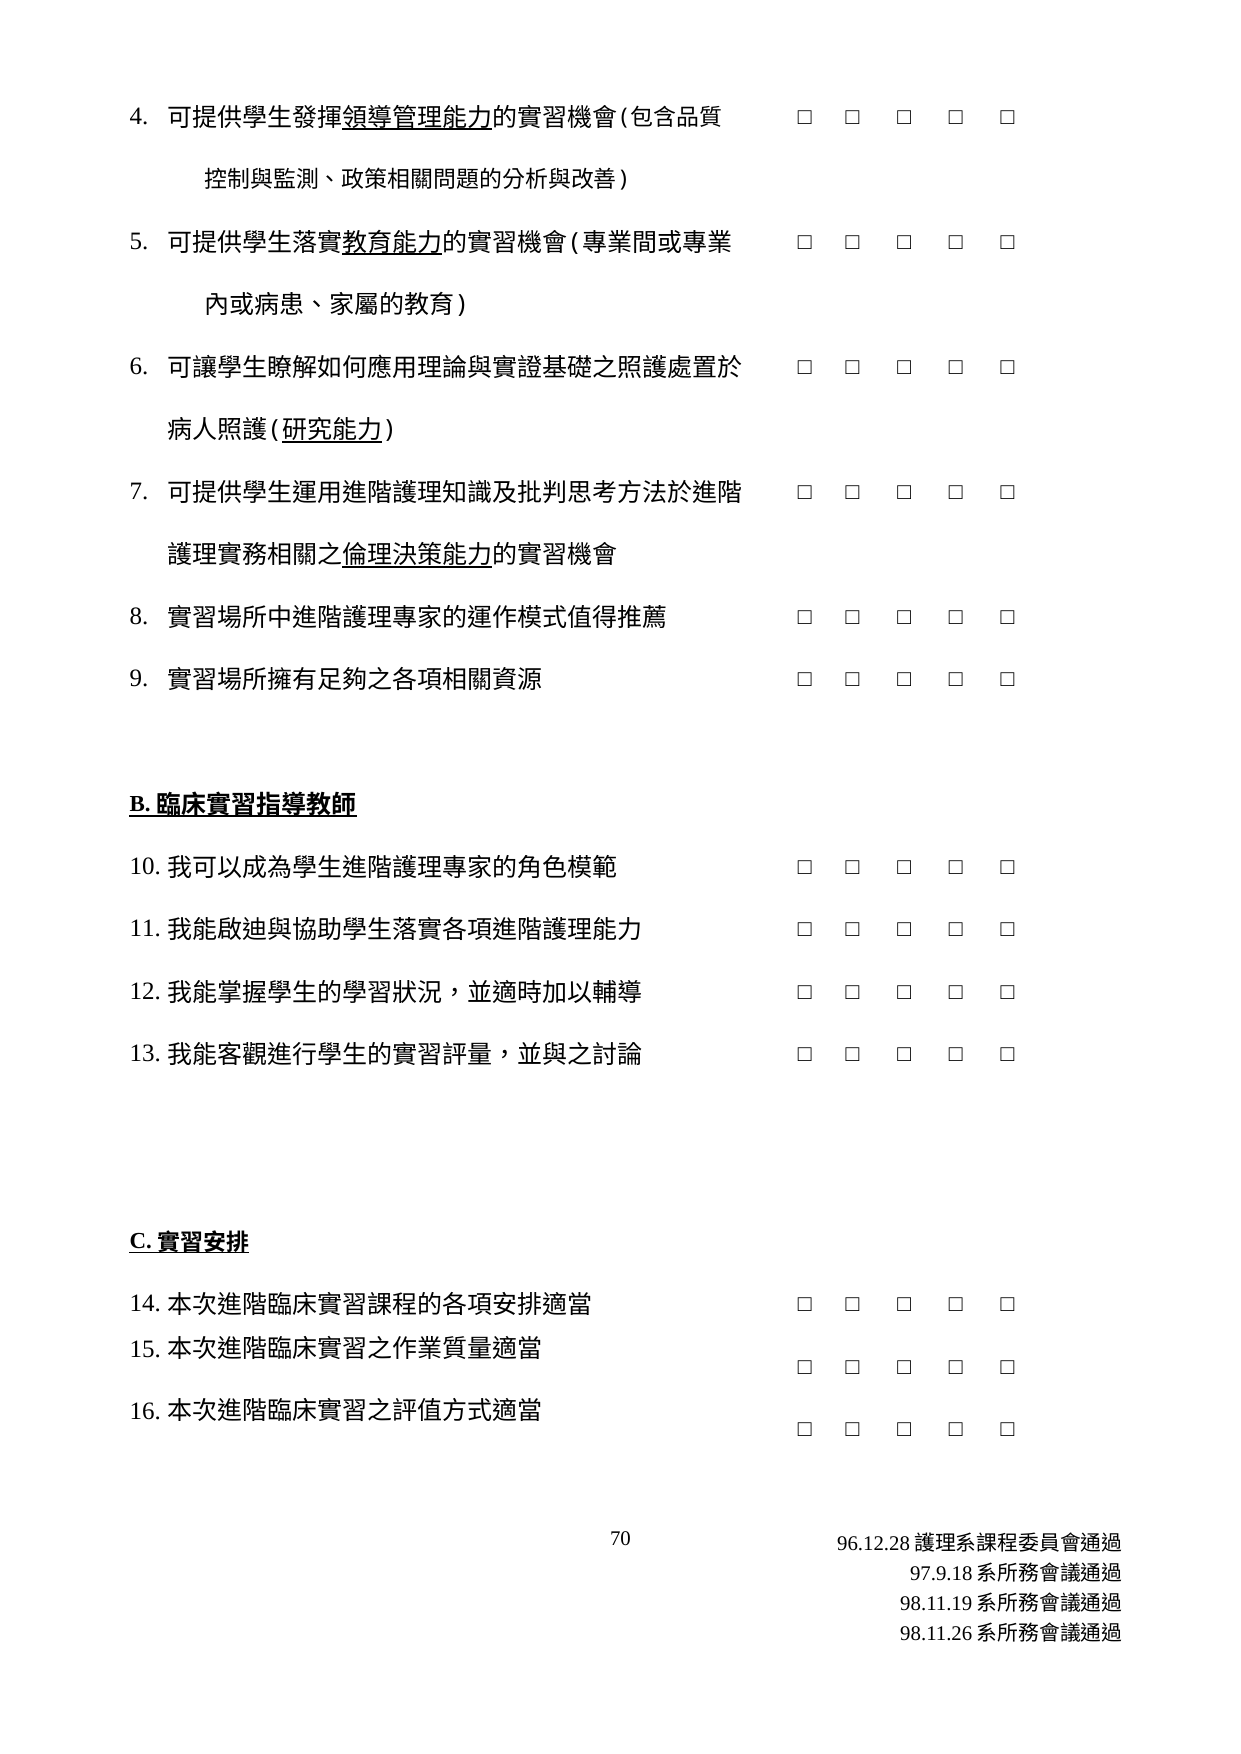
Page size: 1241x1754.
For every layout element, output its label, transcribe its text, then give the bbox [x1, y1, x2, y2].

table_cell □ [886, 449, 937, 574]
table_cell □ [886, 636, 937, 699]
table_cell [834, 699, 886, 824]
table_cell □ [886, 1386, 937, 1449]
table_cell □ [938, 886, 989, 949]
table_cell □ [748, 1011, 834, 1074]
table_cell □ [938, 449, 989, 574]
table_cell 我能掌握學生的學習狀況，並適時加以輔導 [118, 949, 748, 1011]
table_cell 可提供學生發揮領導管理能力的實習機會(包含品質控制與監測、政策相關問題的分析與改善) [118, 74, 748, 199]
table_cell 可讓學生瞭解如何應用理論與實證基礎之照護處置於病人照護(研究能力) [118, 324, 748, 449]
table_cell [938, 699, 989, 824]
table_cell □ [748, 1261, 834, 1324]
table_cell □ [748, 886, 834, 949]
table_cell □ [989, 1261, 1070, 1324]
table_cell □ [938, 636, 989, 699]
table_cell □ [748, 949, 834, 1011]
table_cell □ [989, 1324, 1070, 1386]
table_cell □ [748, 199, 834, 324]
table_cell □ [989, 449, 1070, 574]
table_cell □ [886, 824, 937, 886]
table_cell □ [834, 1386, 886, 1449]
table_cell 我能客觀進行學生的實習評量，並與之討論 [118, 1011, 748, 1074]
table_cell □ [938, 949, 989, 1011]
table_cell [748, 1074, 834, 1261]
table_cell [748, 699, 834, 824]
table_cell □ [834, 1324, 886, 1386]
table_cell □ [834, 449, 886, 574]
table_cell □ [834, 636, 886, 699]
table_cell □ [748, 636, 834, 699]
table_cell □ [834, 324, 886, 449]
table_cell □ [748, 1324, 834, 1386]
table_cell □ [748, 449, 834, 574]
table_cell □ [886, 199, 937, 324]
table_cell □ [886, 1011, 937, 1074]
table_cell [989, 699, 1070, 824]
table_cell 可提供學生運用進階護理知識及批判思考方法於進階護理實務相關之倫理決策能力的實習機會 [118, 449, 748, 574]
table_cell □ [989, 199, 1070, 324]
table_cell □ [834, 824, 886, 886]
table_cell □ [834, 886, 886, 949]
table_cell □ [834, 574, 886, 636]
table_cell [989, 1074, 1070, 1261]
table_cell □ [989, 1011, 1070, 1074]
table_cell □ [748, 74, 834, 199]
table_cell □ [748, 324, 834, 449]
table_cell □ [989, 574, 1070, 636]
table_cell [886, 1074, 937, 1261]
table_cell 本次進階臨床實習之評值方式適當 [118, 1386, 748, 1449]
table_cell □ [938, 1261, 989, 1324]
table_cell □ [989, 74, 1070, 199]
table_cell □ [886, 74, 937, 199]
table_cell 我可以成為學生進階護理專家的角色模範 [118, 824, 748, 886]
table_cell □ [989, 886, 1070, 949]
table_cell □ [886, 1261, 937, 1324]
table_cell □ [938, 574, 989, 636]
table_cell 本次進階臨床實習課程的各項安排適當 [118, 1261, 748, 1324]
table_cell 實習場所中進階護理專家的運作模式值得推薦 [118, 574, 748, 636]
table_cell □ [748, 574, 834, 636]
table_cell □ [938, 1386, 989, 1449]
table_cell [886, 699, 937, 824]
table_cell 可提供學生落實教育能力的實習機會(專業間或專業內或病患、家屬的教育) [118, 199, 748, 324]
table_cell B. 臨床實習指導教師 [118, 699, 748, 824]
table_cell □ [886, 949, 937, 1011]
table_cell □ [834, 1261, 886, 1324]
table_cell □ [886, 886, 937, 949]
table_cell 本次進階臨床實習之作業質量適當 [118, 1324, 748, 1386]
table_cell □ [938, 1011, 989, 1074]
table_cell □ [938, 199, 989, 324]
table_cell 實習場所擁有足夠之各項相關資源 [118, 636, 748, 699]
table_cell □ [886, 574, 937, 636]
table_cell □ [938, 324, 989, 449]
table_cell □ [989, 1386, 1070, 1449]
table_cell □ [886, 324, 937, 449]
table_cell □ [938, 74, 989, 199]
table_cell □ [748, 824, 834, 886]
table_cell □ [834, 199, 886, 324]
table_cell □ [886, 1324, 937, 1386]
table_cell □ [748, 1386, 834, 1449]
table_cell □ [834, 74, 886, 199]
table_cell [938, 1074, 989, 1261]
table_cell □ [989, 636, 1070, 699]
table_cell □ [989, 324, 1070, 449]
table_cell □ [834, 949, 886, 1011]
table_cell □ [938, 824, 989, 886]
table_cell □ [989, 824, 1070, 886]
table_cell C. 實習安排 [118, 1074, 748, 1261]
table_cell □ [938, 1324, 989, 1386]
table_cell 我能啟迪與協助學生落實各項進階護理能力 [118, 886, 748, 949]
table_cell [834, 1074, 886, 1261]
table_cell □ [989, 949, 1070, 1011]
table_cell □ [834, 1011, 886, 1074]
